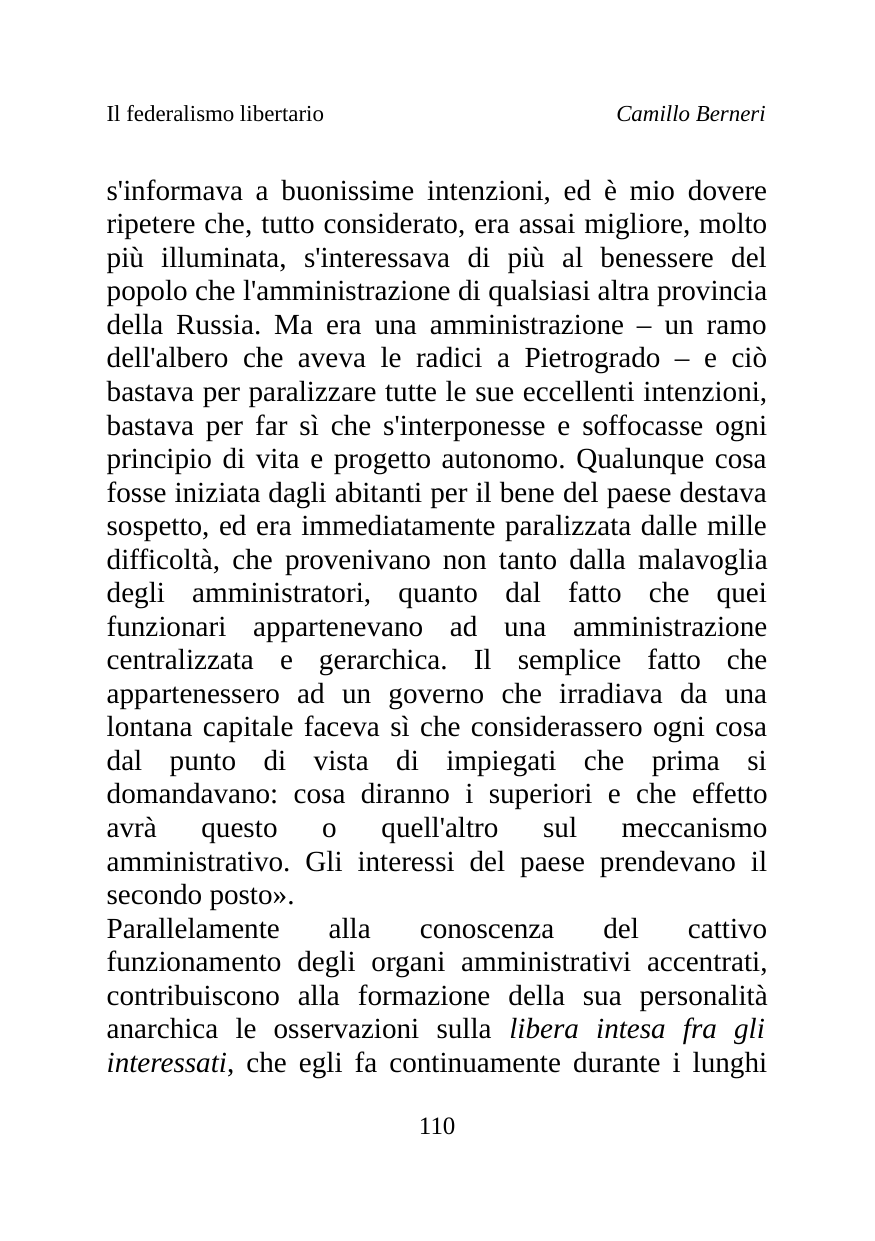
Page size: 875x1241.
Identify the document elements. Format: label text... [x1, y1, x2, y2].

text Parallelamente alla conoscenza del cattivo funzionamento degli organi amministrativi accentrati, contribuiscono alla formazione della sua personalità anarchica le osservazioni sulla libera intesa fra gli interessati, che egli fa continuamente durante i lunghi [106, 911, 768, 1078]
text s'informava a buonissime intenzioni, ed è mio dovere ripetere che, tutto considerato, era assai migliore, molto più illuminata, s'interessava di più al benessere del popolo che l'amministrazione di qualsiasi altra provincia della Russia. Ma era una amministrazione – un ramo dell'albero che aveva le radici a Pietrogrado – e ciò bastava per paralizzare tutte le sue eccellenti intenzioni, bastava per far sì che s'interponesse e soffocasse ogni principio di vita e progetto autonomo. Qualunque cosa fosse iniziata dagli abitanti per il bene del paese destava sospetto, ed era immediatamente paralizzata dalle mille difficoltà, che provenivano non tanto dalla malavoglia degli amministratori, quanto dal fatto che quei funzionari appartenevano ad una amministrazione centralizzata e gerarchica. Il semplice fatto che appartenessero ad un governo che irradiava da una lontana capitale faceva sì che considerassero ogni cosa dal punto di vista di impiegati che prima si domandavano: cosa diranno i superiori e che effetto avrà questo o quell'altro sul meccanismo amministrativo. Gli interessi del paese prendevano il secondo posto». [106, 173, 768, 911]
